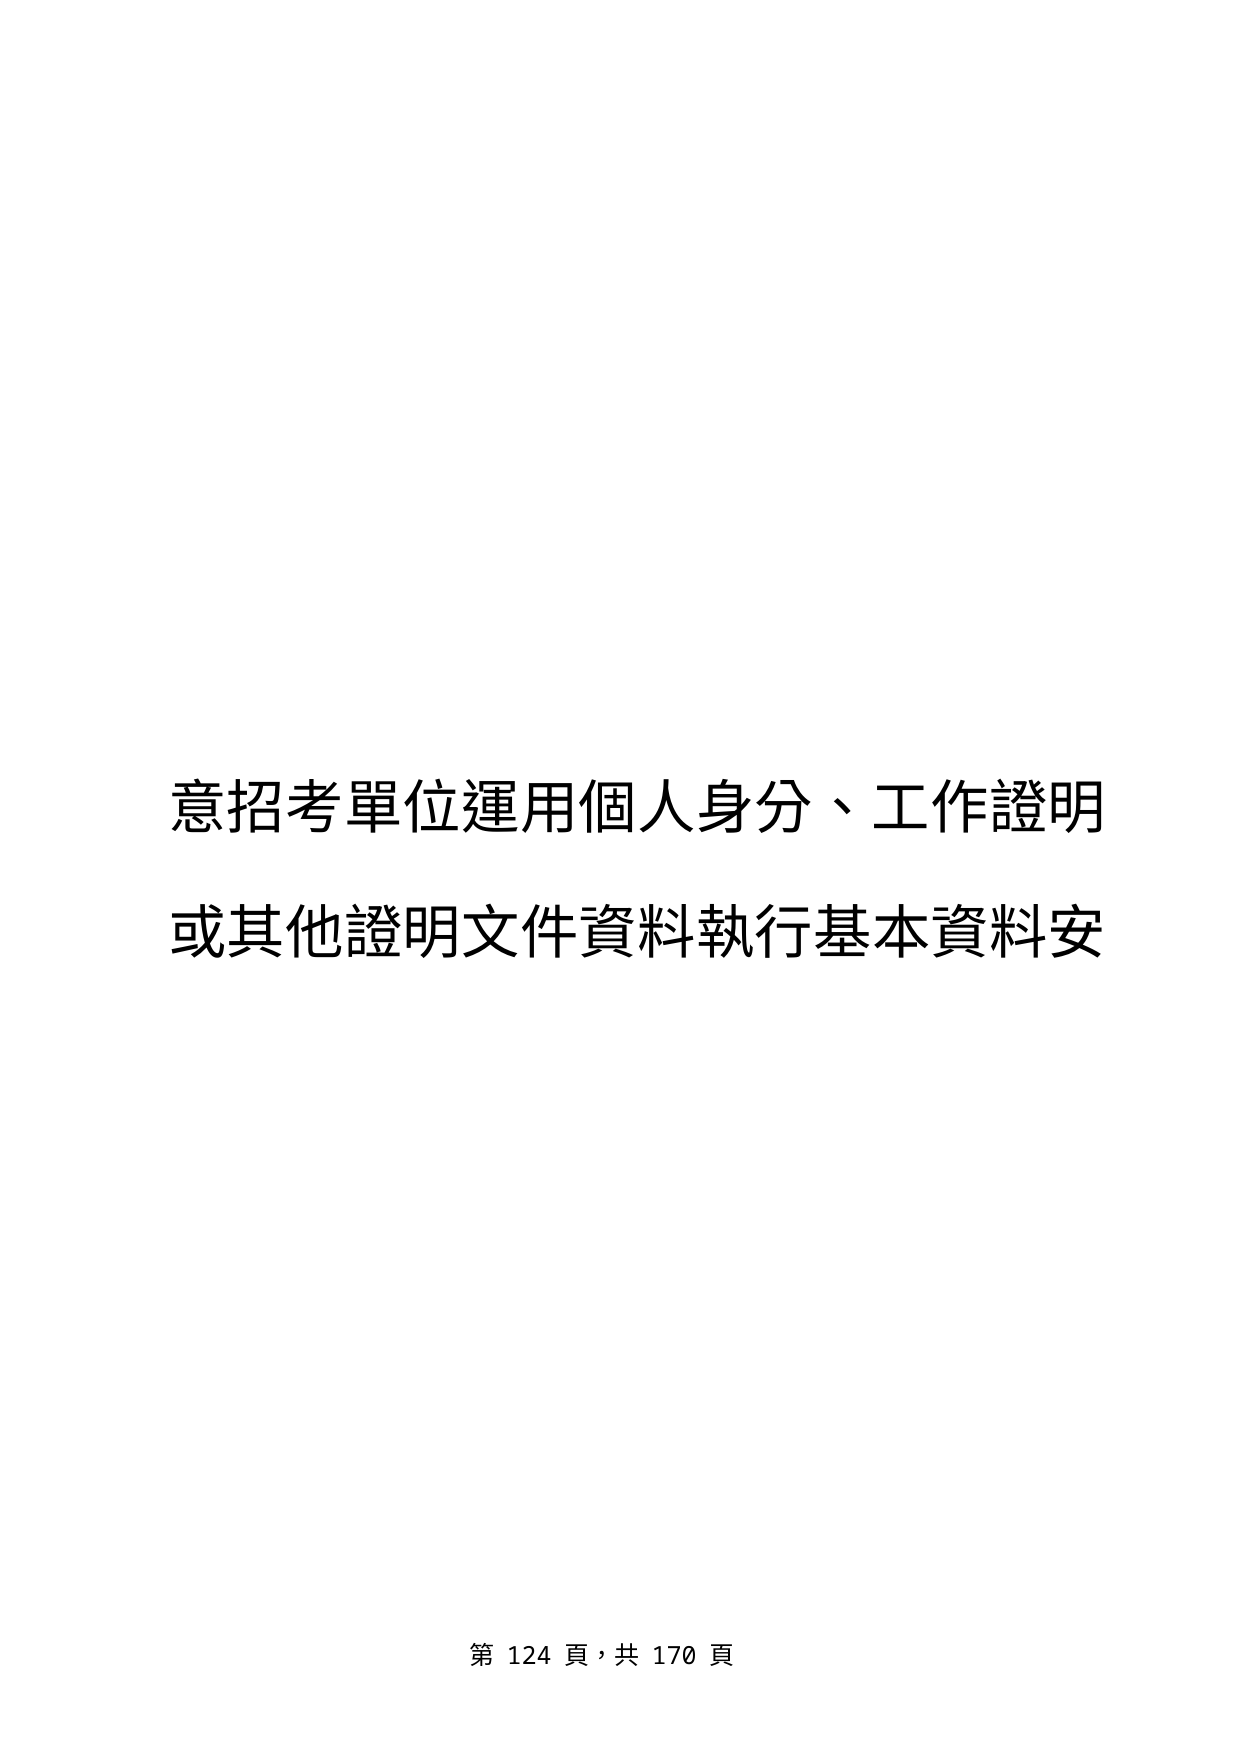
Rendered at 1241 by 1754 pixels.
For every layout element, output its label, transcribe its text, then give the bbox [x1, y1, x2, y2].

text 意招考單位運用個人身分、工作證明或其他證明文件資料執行基本資料安 [168, 730, 1107, 980]
